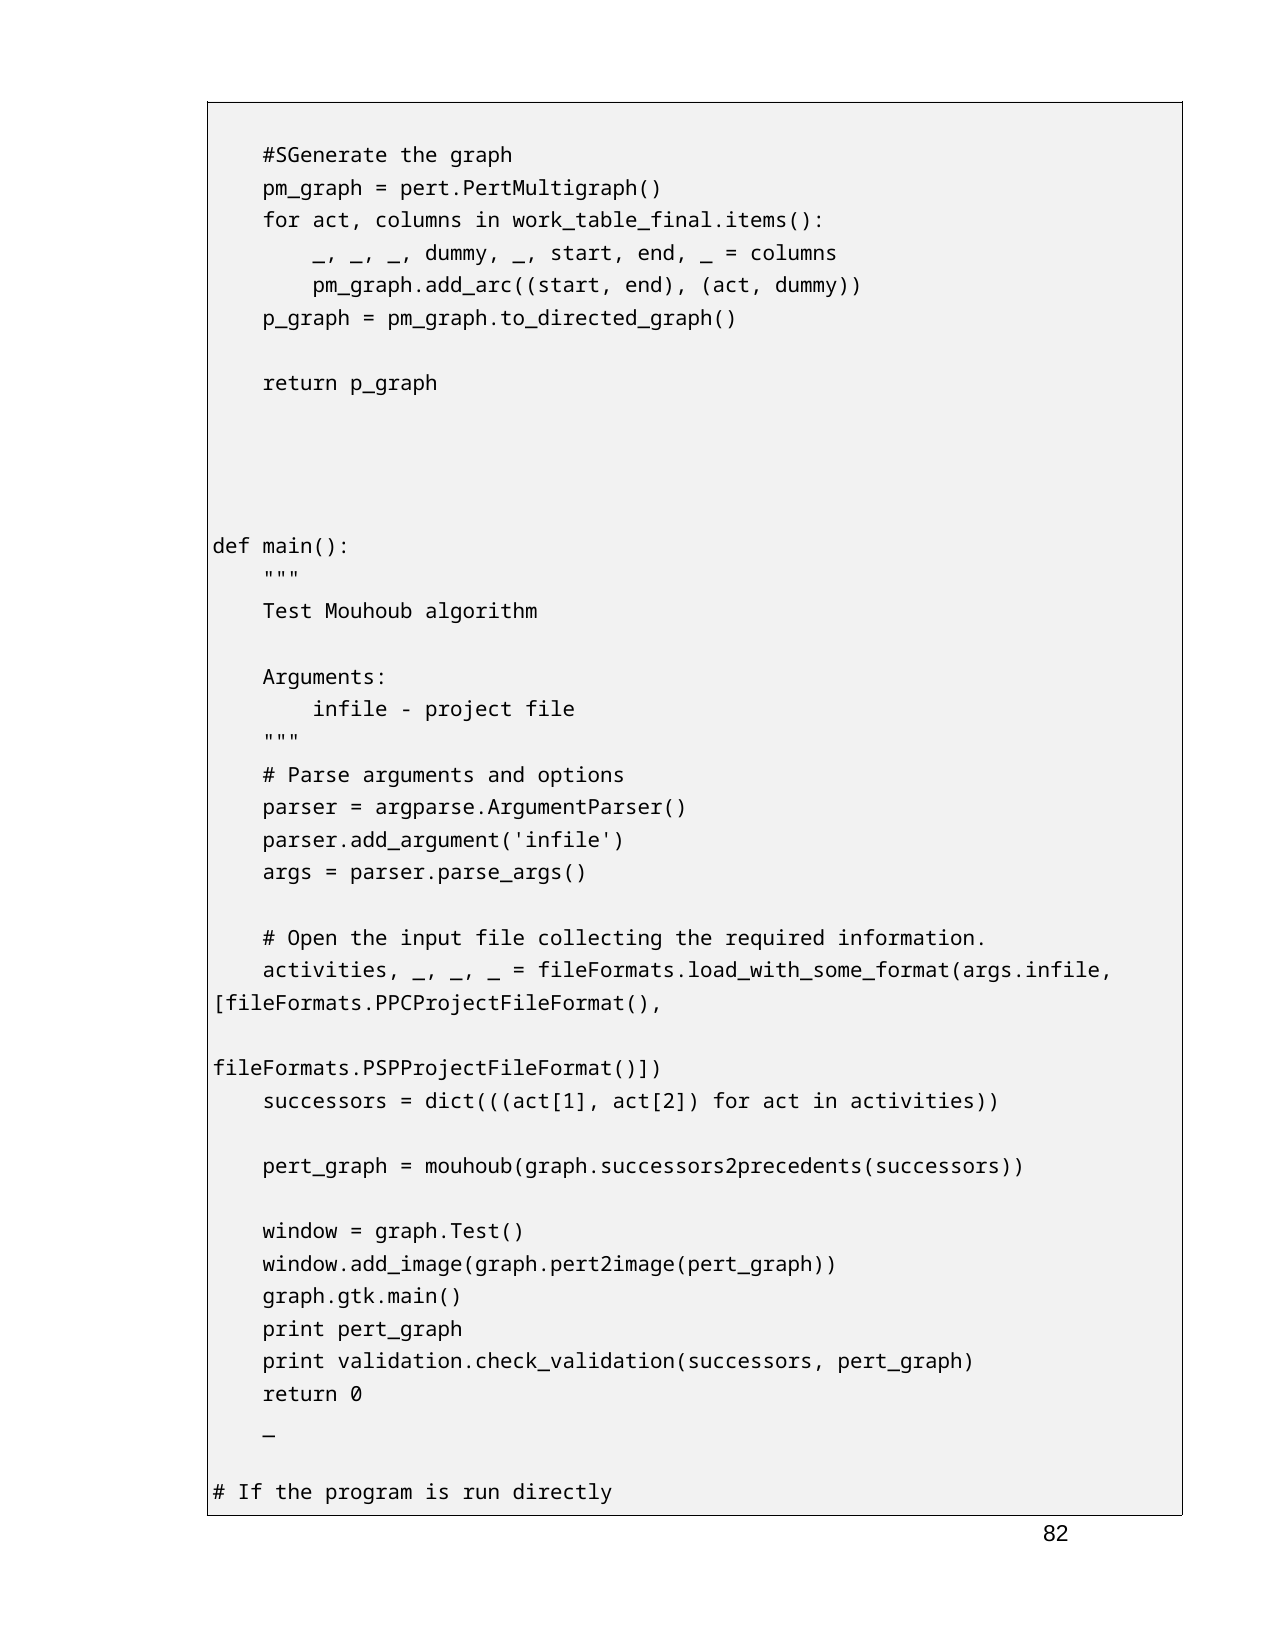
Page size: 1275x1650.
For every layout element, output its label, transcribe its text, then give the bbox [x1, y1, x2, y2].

table_header #SGenerate the graph pm_graph = pert.PertMultigraph() for act, columns in work_table_final.items(): _, _, _, dummy, _, start, end, _ = columns pm_graph.add_arc((start, end), (act, dummy)) p_graph = pm_graph.to_directed_graph() return p_graph def main(): """ Test Mouhoub algorithm Arguments: infile - project file """ # Parse arguments and options parser = argparse.ArgumentParser() parser.add_argument('infile') args = parser.parse_args() # Open the input file collecting the required information. activities, _, _, _ = fileFormats.load_with_some_format(args.infile, [fileFormats.PPCProjectFileFormat(), fileFormats.PSPProjectFileFormat()]) successors = dict(((act[1], act[2]) for act in activities)) pert_graph = mouhoub(graph.successors2precedents(successors)) window = graph.Test() window.add_image(graph.pert2image(pert_graph)) graph.gtk.main() print pert_graph print validation.check_validation(successors, pert_graph) return 0 _ # If the program is run directly [208, 103, 1182, 1515]
